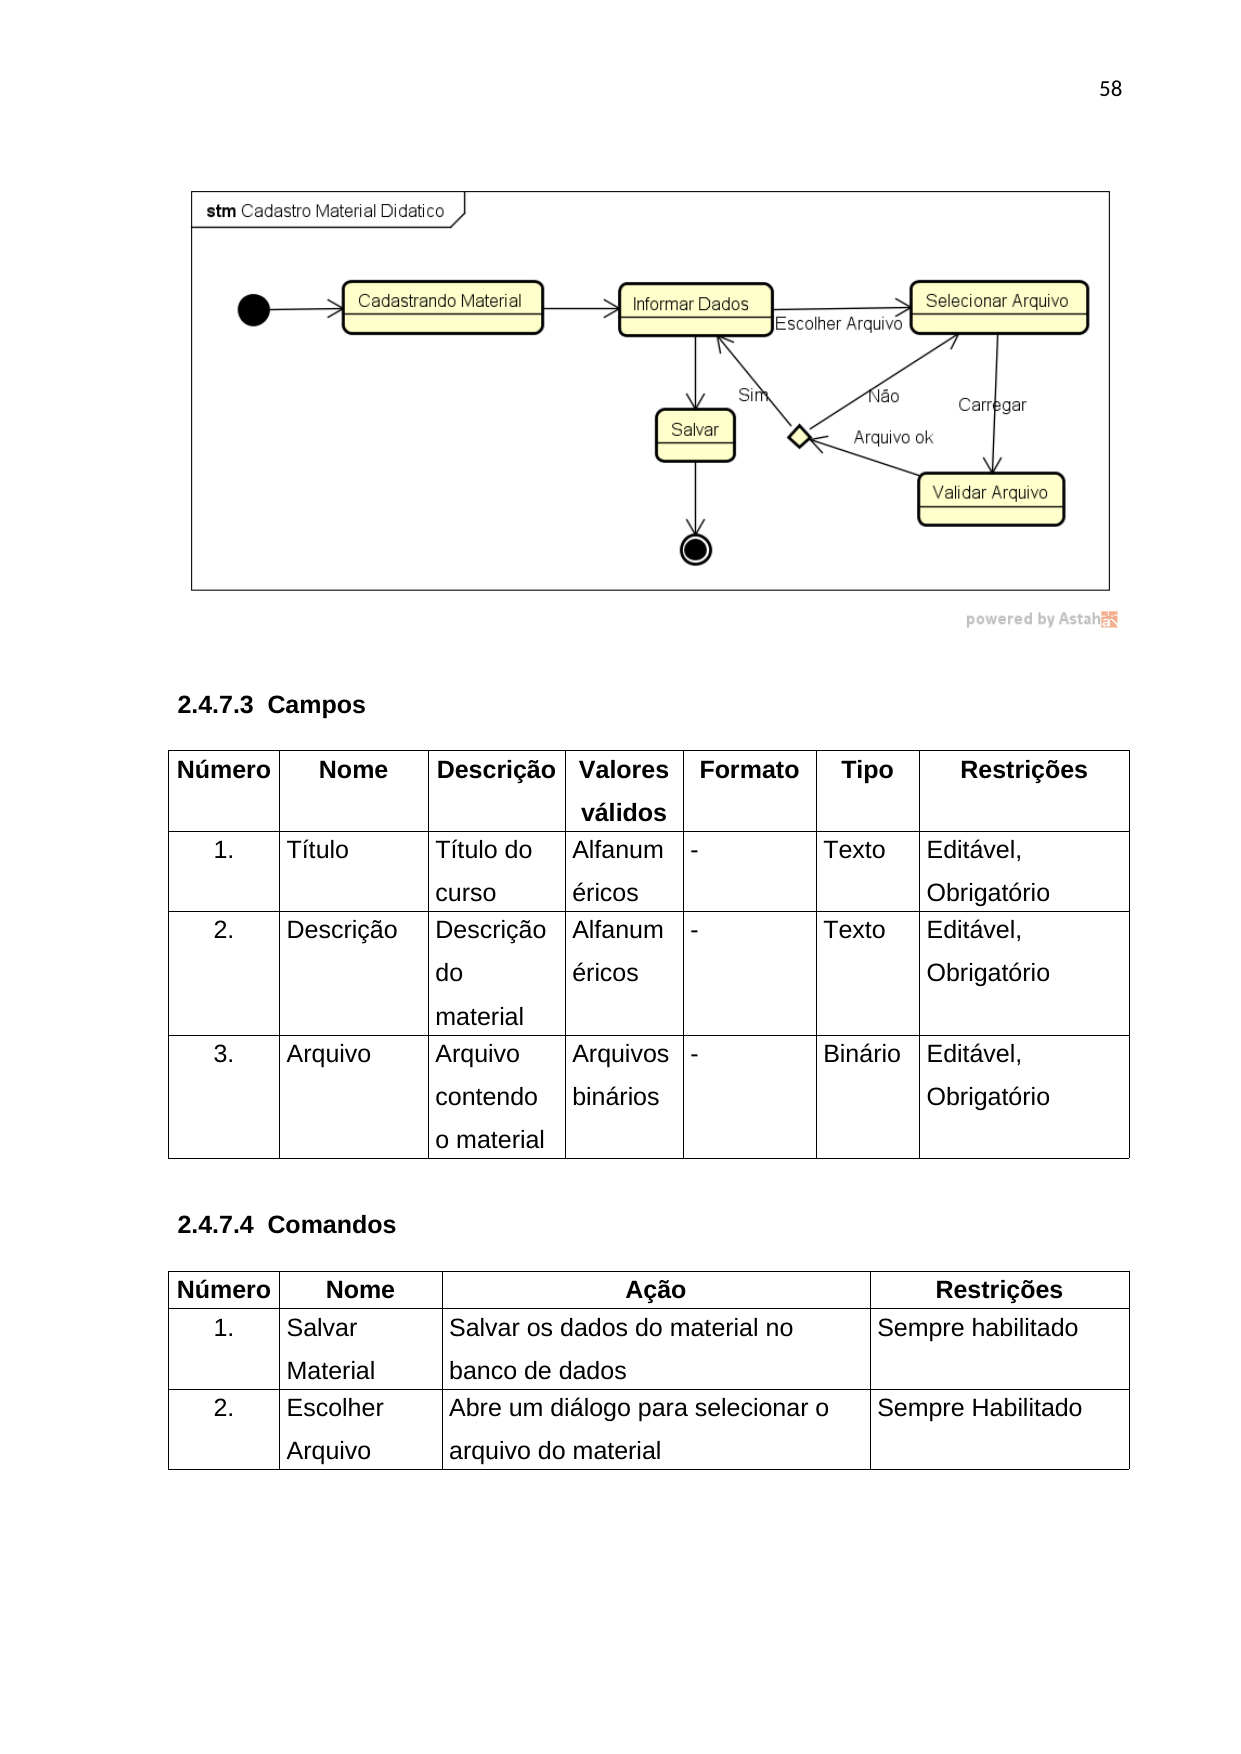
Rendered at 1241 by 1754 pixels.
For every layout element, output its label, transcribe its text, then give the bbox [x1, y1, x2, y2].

table_cell Binário [817, 1036, 919, 1158]
table_cell Salvar Material [280, 1309, 442, 1388]
table_cell Arquivos binários [566, 1036, 683, 1158]
table_header Número [169, 1272, 279, 1308]
table_cell Salvar os dados do material no banco de dados [443, 1309, 870, 1388]
table_cell Sempre habilitado [871, 1309, 1129, 1388]
subtitle Campos [177, 689, 1122, 718]
table_header Nome [280, 1272, 442, 1308]
table_cell - [684, 1036, 816, 1158]
table_header Restrições [920, 751, 1129, 831]
table_cell Arquivo [280, 1036, 428, 1158]
table_header Valores válidos [566, 751, 683, 831]
table_cell Texto [817, 832, 919, 911]
table_cell Alfanuméricos [566, 912, 683, 1034]
table_cell Arquivo contendo o material [429, 1036, 565, 1158]
table_cell Editável, Obrigatório [920, 832, 1129, 911]
table_cell Título [280, 832, 428, 911]
table_cell Escolher Arquivo [280, 1390, 442, 1469]
table_cell Descrição do material [429, 912, 565, 1034]
picture [177, 177, 1123, 633]
subtitle Comandos [177, 1210, 1122, 1239]
table_header Formato [684, 751, 816, 831]
table_header Restrições [871, 1272, 1129, 1308]
table_cell [169, 832, 279, 911]
table_cell Alfanuméricos [566, 832, 683, 911]
table_cell Abre um diálogo para selecionar o arquivo do material [443, 1390, 870, 1469]
table_cell Título do curso [429, 832, 565, 911]
table_header Nome [280, 751, 428, 831]
table_cell - [684, 912, 816, 1034]
table_cell Sempre Habilitado [871, 1390, 1129, 1469]
table_header Ação [443, 1272, 870, 1308]
table_cell [169, 1309, 279, 1388]
table_cell Editável, Obrigatório [920, 1036, 1129, 1158]
table_cell Editável, Obrigatório [920, 912, 1129, 1034]
table_cell [169, 912, 279, 1034]
table_cell Texto [817, 912, 919, 1034]
table_header Número [169, 751, 279, 831]
table_cell [169, 1390, 279, 1469]
table_header Descrição [429, 751, 565, 831]
table_cell [169, 1036, 279, 1158]
table_cell - [684, 832, 816, 911]
table_cell Descrição [280, 912, 428, 1034]
table_header Tipo [817, 751, 919, 831]
